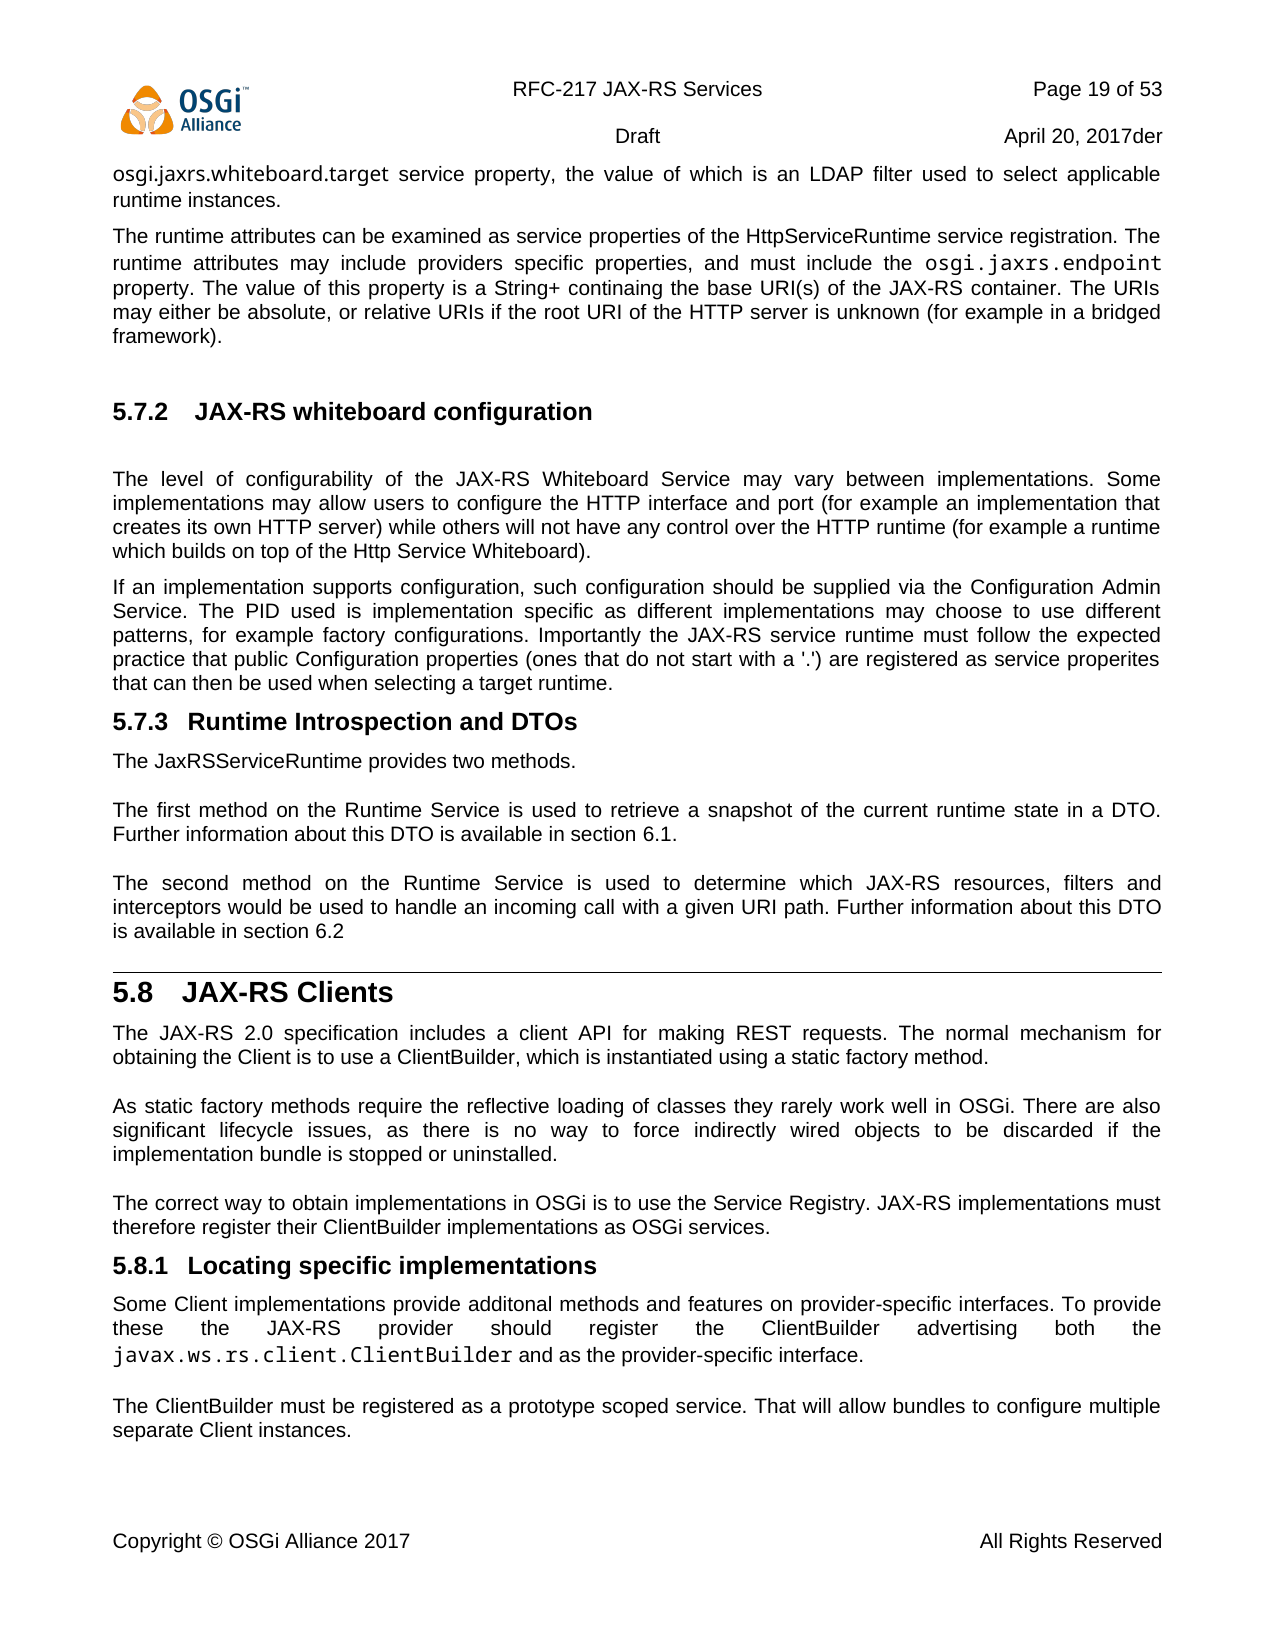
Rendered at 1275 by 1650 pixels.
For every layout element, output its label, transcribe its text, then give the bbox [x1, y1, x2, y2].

text The JaxRSServiceRuntime provides two methods. [112, 749, 1162, 773]
subtitle JAX-RS whiteboard configuration [112, 397, 1162, 426]
text osgi.jaxrs.whiteboard.target service property, the value of which is an LDAP filter used to select applicable runtime instances. [112, 159, 1162, 211]
text The JAX-RS 2.0 specification includes a client API for making REST requests. The normal mechanism for obtaining the Client is to use a ClientBuilder, which is instantiated using a static factory method. [112, 1021, 1162, 1069]
subtitle Runtime Introspection and DTOs [112, 707, 1162, 736]
subtitle Locating specific implementations [112, 1251, 1162, 1280]
text The first method on the Runtime Service is used to retrieve a snapshot of the current runtime state in a DTO. Further information about this DTO is available in section 6.1. [112, 798, 1162, 846]
text The correct way to obtain implementations in OSGi is to use the Service Registry. JAX-RS implementations must therefore register their ClientBuilder implementations as OSGi services. [112, 1191, 1162, 1238]
text The runtime attributes can be examined as service properties of the HttpServiceRuntime service registration. The runtime attributes may include providers specific properties, and must include the osgi.jaxrs.endpoint property. The value of this property is a String+ continaing the base URI(s) of the JAX-RS container. The URIs may either be absolute, or relative URIs if the root URI of the HTTP server is unknown (for example in a bridged framework). [112, 224, 1162, 348]
subtitle JAX-RS Clients [112, 973, 1162, 1008]
picture [113, 78, 257, 142]
text Some Client implementations provide additonal methods and features on provider-specific interfaces. To provide these the JAX-RS provider should register the ClientBuilder advertising both the javax.ws.rs.client.ClientBuilder and as the provider-specific interface. [112, 1292, 1162, 1368]
text If an implementation supports configuration, such configuration should be supplied via the Configuration Admin Service. The PID used is implementation specific as different implementations may choose to use different patterns, for example factory configurations. Importantly the JAX-RS service runtime must follow the expected practice that public Configuration properties (ones that do not start with a '.') are registered as service properites that can then be used when selecting a target runtime. [112, 575, 1162, 695]
text The ClientBuilder must be registered as a prototype scoped service. That will allow bundles to configure multiple separate Client instances. [112, 1393, 1162, 1441]
text The second method on the Runtime Service is used to determine which JAX-RS resources, filters and interceptors would be used to handle an incoming call with a given URI path. Further information about this DTO is available in section 6.2 [112, 871, 1162, 942]
text The level of configurability of the JAX-RS Whiteboard Service may vary between implementations. Some implementations may allow users to configure the HTTP interface and port (for example an implementation that creates its own HTTP server) while others will not have any control over the HTTP runtime (for example a runtime which builds on top of the Http Service Whiteboard). [112, 467, 1162, 563]
text As static factory methods require the reflective loading of classes they rarely work well in OSGi. There are also significant lifecycle issues, as there is no way to force indirectly wired objects to be discarded if the implementation bundle is stopped or uninstalled. [112, 1094, 1162, 1166]
